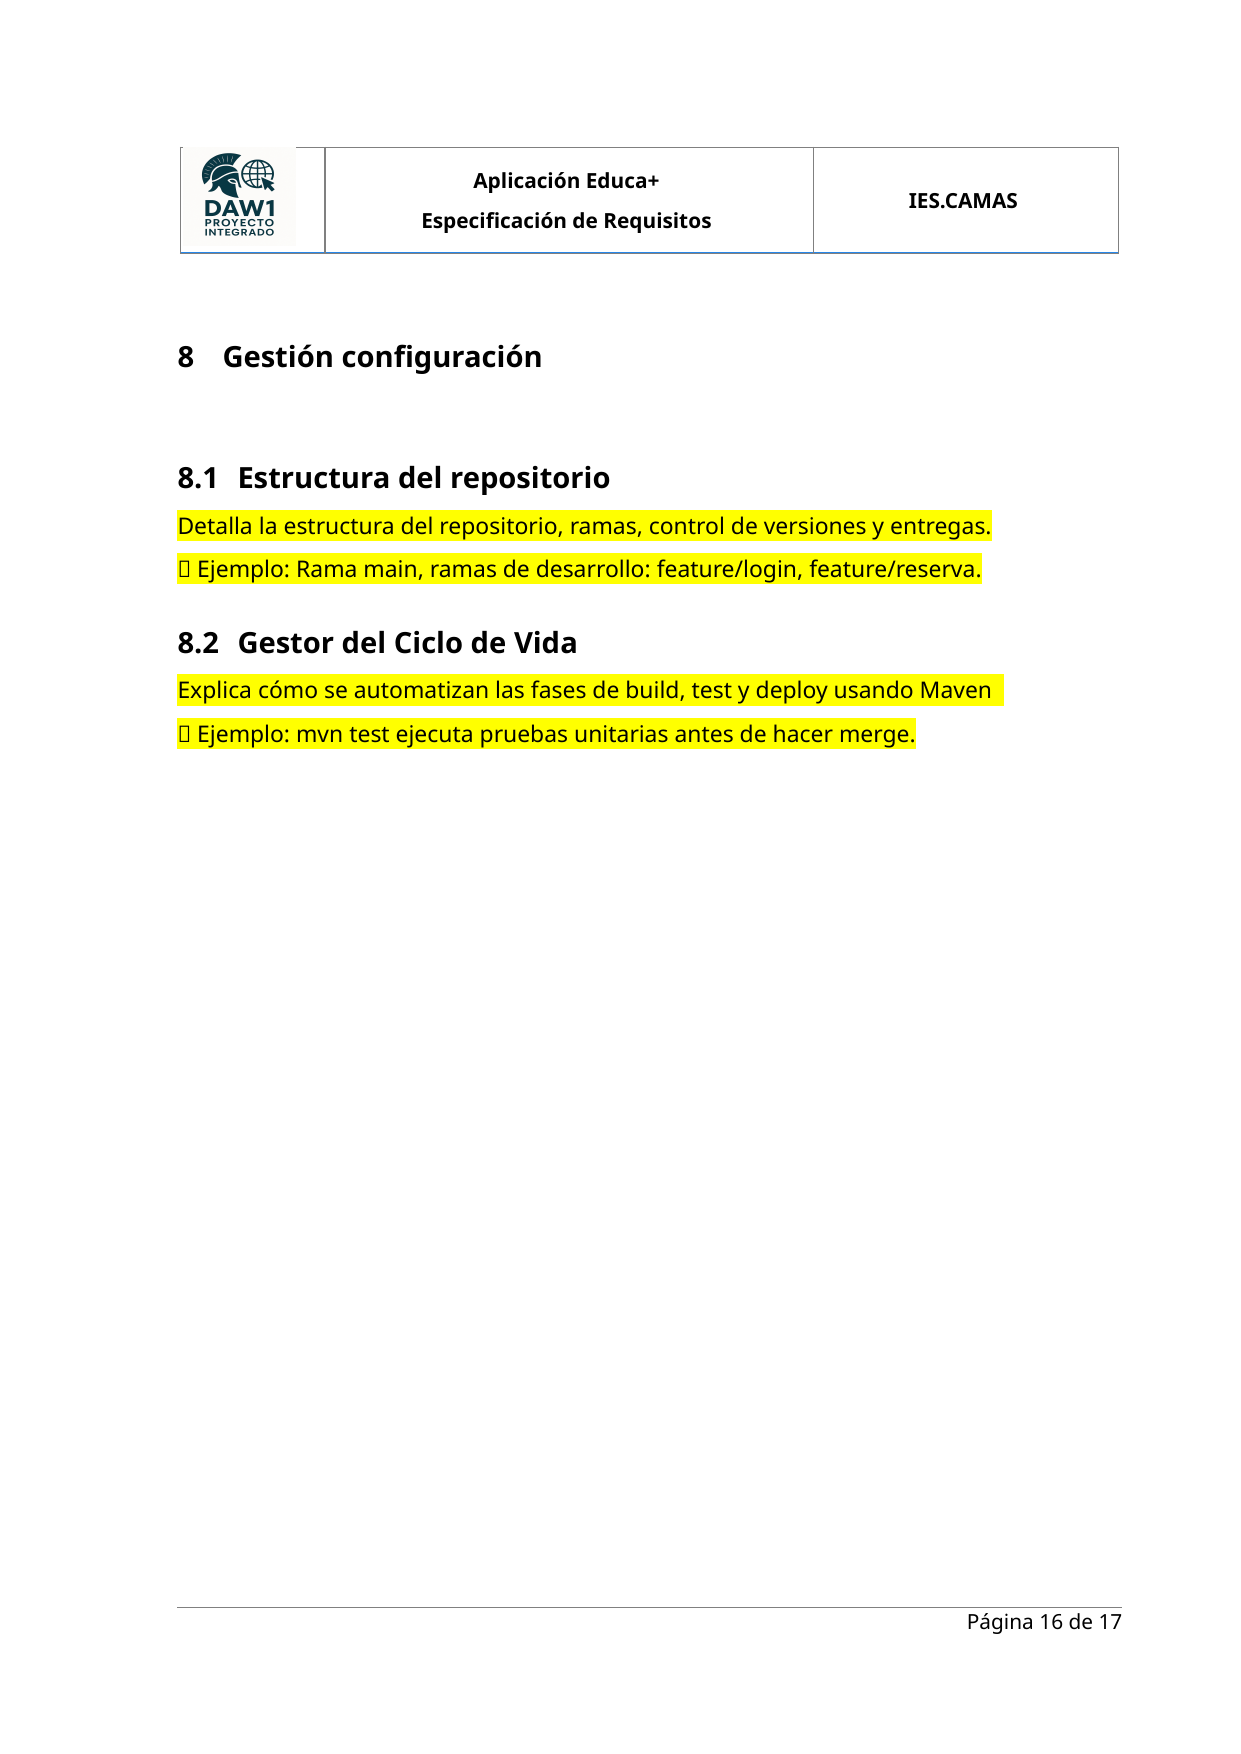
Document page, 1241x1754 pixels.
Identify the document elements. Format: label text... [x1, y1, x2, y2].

subtitle Gestión configuración [177, 336, 1122, 376]
subtitle Estructura del repositorio [177, 457, 1122, 497]
subtitle Gestor del Ciclo de Vida [177, 622, 1122, 662]
text 🔹 Ejemplo: mvn test ejecuta pruebas unitarias antes de hacer merge. [177, 718, 1122, 749]
text 🔹 Ejemplo: Rama main, ramas de desarrollo: feature/login, feature/reserva. [177, 553, 1122, 584]
picture [183, 147, 296, 246]
text Explica cómo se automatizan las fases de build, test y deploy usando Maven [177, 674, 1122, 706]
text Detalla la estructura del repositorio, ramas, control de versiones y entregas. [177, 509, 1122, 541]
